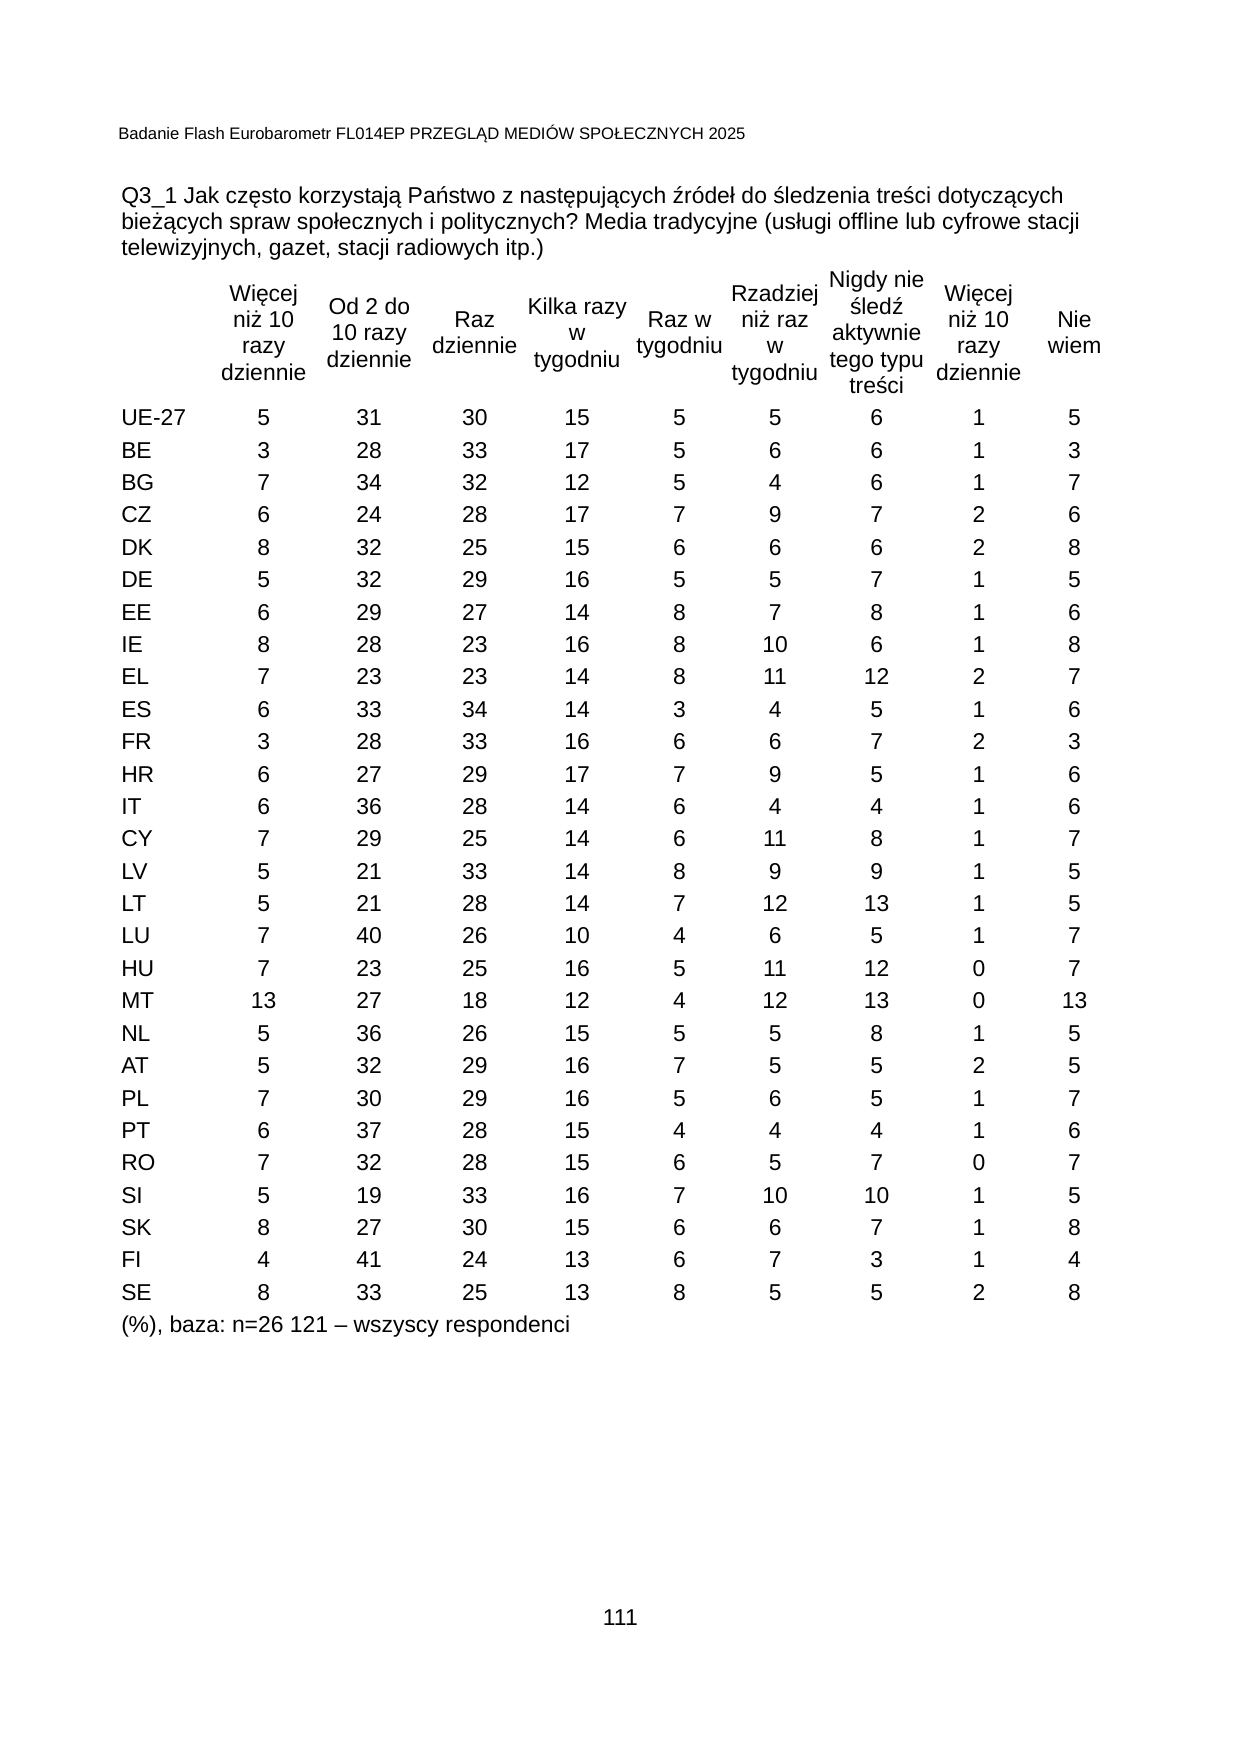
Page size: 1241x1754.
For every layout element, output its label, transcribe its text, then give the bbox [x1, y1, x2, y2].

table_cell 14 [523, 596, 631, 628]
table_cell 1 [931, 1081, 1026, 1114]
table_cell 6 [215, 1114, 311, 1146]
table_cell ES [118, 693, 215, 725]
table_cell 34 [427, 693, 522, 725]
table_cell 7 [1026, 822, 1122, 855]
table_cell 5 [215, 1049, 311, 1081]
table_cell 0 [931, 984, 1026, 1017]
table_cell 6 [631, 822, 727, 855]
table_cell 6 [1026, 758, 1122, 790]
table_cell 5 [631, 434, 727, 466]
table_cell 6 [727, 434, 822, 466]
table_cell 6 [631, 1211, 727, 1243]
table_cell 8 [215, 628, 311, 660]
table_cell 8 [1026, 1211, 1122, 1243]
table_cell 29 [427, 1049, 522, 1081]
table_cell 16 [523, 952, 631, 984]
table_cell CZ [118, 498, 215, 531]
table_cell 13 [215, 984, 311, 1017]
table_cell 15 [523, 1211, 631, 1243]
table_cell 4 [727, 1114, 822, 1146]
table_cell 25 [427, 531, 522, 563]
table_cell 7 [215, 822, 311, 855]
table_cell 4 [1026, 1244, 1122, 1276]
table_cell 4 [727, 466, 822, 498]
table_cell Nie wiem [1026, 264, 1122, 401]
table_cell Kilka razy w tygodniu [523, 264, 631, 401]
table_cell 3 [823, 1244, 931, 1276]
table_cell 36 [311, 790, 427, 822]
table_cell 7 [823, 498, 931, 531]
table_cell NL [118, 1017, 215, 1049]
table_cell PT [118, 1114, 215, 1146]
table_cell 4 [631, 1114, 727, 1146]
table_cell 9 [823, 855, 931, 887]
table_cell 23 [311, 660, 427, 693]
table_cell 7 [1026, 660, 1122, 693]
table_cell 5 [727, 563, 822, 596]
table_cell 5 [215, 563, 311, 596]
table_cell 28 [311, 725, 427, 757]
table_cell 1 [931, 1114, 1026, 1146]
table_cell 9 [727, 498, 822, 531]
table_cell 33 [427, 434, 522, 466]
table_cell 7 [215, 1081, 311, 1114]
table_cell 5 [1026, 1017, 1122, 1049]
table_cell 33 [427, 1179, 522, 1211]
table_cell 2 [931, 725, 1026, 757]
table_cell 4 [823, 790, 931, 822]
table_cell 6 [631, 790, 727, 822]
table_cell 4 [631, 984, 727, 1017]
table_cell 8 [631, 660, 727, 693]
table_cell 1 [931, 887, 1026, 919]
table_cell CY [118, 822, 215, 855]
table_cell 5 [215, 401, 311, 433]
table_cell 13 [823, 984, 931, 1017]
table_cell 12 [727, 887, 822, 919]
table_cell 5 [631, 466, 727, 498]
table_cell 26 [427, 1017, 522, 1049]
table_cell 1 [931, 855, 1026, 887]
table_cell 6 [727, 531, 822, 563]
table_cell 1 [931, 563, 1026, 596]
table_cell 5 [631, 952, 727, 984]
table_cell 23 [427, 628, 522, 660]
table_cell 6 [215, 596, 311, 628]
table_cell 4 [727, 693, 822, 725]
table_cell 30 [311, 1081, 427, 1114]
table_cell 7 [215, 466, 311, 498]
table_cell RO [118, 1146, 215, 1179]
table_cell 5 [631, 1081, 727, 1114]
table_cell 10 [823, 1179, 931, 1211]
table_cell 5 [1026, 563, 1122, 596]
table_cell 6 [1026, 596, 1122, 628]
table_cell 7 [215, 920, 311, 952]
table_cell 34 [311, 466, 427, 498]
table_cell HR [118, 758, 215, 790]
table_cell 28 [311, 628, 427, 660]
table_cell 8 [1026, 531, 1122, 563]
table_cell SE [118, 1276, 215, 1308]
table_cell 27 [311, 758, 427, 790]
table_cell 15 [523, 531, 631, 563]
table_cell EL [118, 660, 215, 693]
table_cell 24 [427, 1244, 522, 1276]
table_cell 29 [311, 822, 427, 855]
table_header Q3_1 Jak często korzystają Państwo z następujących źródeł do śledzenia treści dotyczących bieżących spraw społecznych i politycznych? Media tradycyjne (usługi offline lub cyfrowe stacji telewizyjnych, gazet, stacji radiowych itp.) [118, 179, 1122, 263]
table_cell 3 [215, 434, 311, 466]
table_cell 8 [215, 1211, 311, 1243]
table_cell 2 [931, 531, 1026, 563]
table_cell 17 [523, 498, 631, 531]
table_cell 27 [311, 984, 427, 1017]
table_cell 7 [215, 660, 311, 693]
table_cell 5 [1026, 1179, 1122, 1211]
table_cell 8 [823, 822, 931, 855]
table_cell 17 [523, 434, 631, 466]
table_cell 1 [931, 434, 1026, 466]
table_cell 5 [215, 855, 311, 887]
table_cell Nigdy nie śledź aktywnie tego typu treści [823, 264, 931, 401]
table_cell 11 [727, 952, 822, 984]
table_cell 6 [823, 401, 931, 433]
table_cell 4 [823, 1114, 931, 1146]
table_cell 5 [727, 1276, 822, 1308]
table_cell 8 [631, 596, 727, 628]
table_cell 7 [727, 1244, 822, 1276]
table_cell SI [118, 1179, 215, 1211]
table_cell 25 [427, 952, 522, 984]
table_cell (%), baza: n=26 121 – wszyscy respondenci [118, 1308, 1122, 1341]
table_cell 5 [727, 401, 822, 433]
table_cell 6 [215, 758, 311, 790]
table_cell 6 [1026, 790, 1122, 822]
table_cell Od 2 do 10 razy dziennie [311, 264, 427, 401]
table_cell 15 [523, 1114, 631, 1146]
table_cell 36 [311, 1017, 427, 1049]
table_cell 7 [1026, 1146, 1122, 1179]
table_cell 6 [1026, 693, 1122, 725]
table_cell 7 [727, 596, 822, 628]
table_cell 1 [931, 1211, 1026, 1243]
table_cell 6 [215, 693, 311, 725]
table_cell 1 [931, 1179, 1026, 1211]
table_cell IE [118, 628, 215, 660]
table_cell 6 [631, 1244, 727, 1276]
table_cell 14 [523, 887, 631, 919]
table_cell 8 [631, 855, 727, 887]
table_cell 13 [1026, 984, 1122, 1017]
table_cell 6 [727, 1211, 822, 1243]
table_cell 12 [823, 660, 931, 693]
table_cell AT [118, 1049, 215, 1081]
table_cell 21 [311, 887, 427, 919]
table_cell 37 [311, 1114, 427, 1146]
table_cell 32 [311, 1146, 427, 1179]
table_cell 13 [523, 1244, 631, 1276]
table_cell 6 [823, 466, 931, 498]
table_cell 14 [523, 660, 631, 693]
table_cell 6 [727, 920, 822, 952]
table_cell 16 [523, 628, 631, 660]
table_cell 25 [427, 1276, 522, 1308]
table_cell 3 [1026, 434, 1122, 466]
table_cell 40 [311, 920, 427, 952]
table_cell 33 [311, 1276, 427, 1308]
table_cell 27 [427, 596, 522, 628]
table_cell 16 [523, 1049, 631, 1081]
table_cell 7 [1026, 1081, 1122, 1114]
table_cell Raz w tygodniu [631, 264, 727, 401]
table_cell 6 [727, 1081, 822, 1114]
table_cell 5 [1026, 855, 1122, 887]
table_cell 16 [523, 1179, 631, 1211]
table_cell DK [118, 531, 215, 563]
table_cell 7 [1026, 952, 1122, 984]
table_cell 8 [631, 1276, 727, 1308]
table_cell 7 [823, 725, 931, 757]
table_cell 2 [931, 1276, 1026, 1308]
table_cell 5 [823, 1081, 931, 1114]
table_cell Więcej niż 10 razy dziennie [931, 264, 1026, 401]
table_cell 14 [523, 855, 631, 887]
table_cell SK [118, 1211, 215, 1243]
table_cell 23 [427, 660, 522, 693]
table_cell 16 [523, 725, 631, 757]
table_cell 5 [727, 1049, 822, 1081]
table_cell 6 [823, 434, 931, 466]
table_cell 3 [1026, 725, 1122, 757]
table_cell 6 [823, 628, 931, 660]
table_cell 5 [631, 563, 727, 596]
table_cell 15 [523, 1146, 631, 1179]
table_cell 3 [215, 725, 311, 757]
table_cell 1 [931, 758, 1026, 790]
table_cell 4 [631, 920, 727, 952]
table_cell 11 [727, 660, 822, 693]
table_cell 27 [311, 1211, 427, 1243]
table_cell 30 [427, 401, 522, 433]
table_cell Rzadziej niż raz w tygodniu [727, 264, 822, 401]
table_cell 3 [631, 693, 727, 725]
table_cell 8 [215, 1276, 311, 1308]
table_cell 32 [311, 531, 427, 563]
table_cell 9 [727, 758, 822, 790]
table_cell 13 [523, 1276, 631, 1308]
table_cell 0 [931, 1146, 1026, 1179]
table_cell 32 [311, 563, 427, 596]
table_cell 1 [931, 401, 1026, 433]
table_cell 7 [823, 563, 931, 596]
table_cell 6 [631, 531, 727, 563]
table_cell 24 [311, 498, 427, 531]
table_cell 5 [1026, 887, 1122, 919]
table_cell 28 [427, 498, 522, 531]
table_cell 1 [931, 822, 1026, 855]
table_cell 1 [931, 790, 1026, 822]
table_cell 10 [727, 628, 822, 660]
table_cell 1 [931, 1017, 1026, 1049]
table_cell LV [118, 855, 215, 887]
table_cell 14 [523, 790, 631, 822]
table_cell 28 [427, 1146, 522, 1179]
table_cell 1 [931, 693, 1026, 725]
table_cell 5 [823, 1276, 931, 1308]
table_cell 15 [523, 1017, 631, 1049]
table_cell 19 [311, 1179, 427, 1211]
table_cell 13 [823, 887, 931, 919]
table_cell 7 [215, 1146, 311, 1179]
table_cell MT [118, 984, 215, 1017]
table_cell 30 [427, 1211, 522, 1243]
table_cell 1 [931, 628, 1026, 660]
table_cell 14 [523, 693, 631, 725]
table_cell 8 [823, 1017, 931, 1049]
table_cell 1 [931, 1244, 1026, 1276]
table_cell Więcej niż 10 razy dziennie [215, 264, 311, 401]
table_cell LT [118, 887, 215, 919]
table_cell 4 [215, 1244, 311, 1276]
table_cell 23 [311, 952, 427, 984]
table_cell 7 [631, 1179, 727, 1211]
table_cell 6 [823, 531, 931, 563]
table_cell Raz dziennie [427, 264, 522, 401]
table_cell 5 [631, 401, 727, 433]
table_cell 12 [727, 984, 822, 1017]
table_cell 8 [1026, 1276, 1122, 1308]
table_cell 33 [311, 693, 427, 725]
table_cell 5 [631, 1017, 727, 1049]
table_cell FR [118, 725, 215, 757]
table_cell PL [118, 1081, 215, 1114]
table_cell BG [118, 466, 215, 498]
table_cell 14 [523, 822, 631, 855]
table_cell 2 [931, 498, 1026, 531]
table_cell 25 [427, 822, 522, 855]
table_cell 16 [523, 563, 631, 596]
table_cell 31 [311, 401, 427, 433]
table_cell 8 [631, 628, 727, 660]
table_cell 21 [311, 855, 427, 887]
table_cell 5 [215, 887, 311, 919]
table_cell 6 [1026, 498, 1122, 531]
table_cell 6 [631, 1146, 727, 1179]
table_cell 6 [727, 725, 822, 757]
table_cell 33 [427, 725, 522, 757]
table_cell LU [118, 920, 215, 952]
table_cell 32 [427, 466, 522, 498]
table_cell 5 [823, 693, 931, 725]
table_cell 5 [727, 1017, 822, 1049]
table_cell [118, 264, 215, 401]
table_cell 16 [523, 1081, 631, 1114]
table_cell 8 [215, 531, 311, 563]
table_cell 9 [727, 855, 822, 887]
table_cell 15 [523, 401, 631, 433]
table_cell 28 [311, 434, 427, 466]
table_cell EE [118, 596, 215, 628]
table_cell 5 [823, 920, 931, 952]
table_cell 7 [1026, 920, 1122, 952]
table_cell 28 [427, 790, 522, 822]
table_cell 0 [931, 952, 1026, 984]
table_cell 5 [1026, 1049, 1122, 1081]
table_cell 2 [931, 1049, 1026, 1081]
table_cell 28 [427, 1114, 522, 1146]
table_cell 1 [931, 466, 1026, 498]
table_cell 7 [215, 952, 311, 984]
table_cell 12 [823, 952, 931, 984]
table_cell 29 [427, 758, 522, 790]
table_cell 5 [1026, 401, 1122, 433]
table_cell 6 [215, 790, 311, 822]
table_cell 7 [631, 758, 727, 790]
table_cell 11 [727, 822, 822, 855]
table_cell 41 [311, 1244, 427, 1276]
table_cell 6 [215, 498, 311, 531]
table_cell 33 [427, 855, 522, 887]
table_cell 1 [931, 920, 1026, 952]
table_cell 5 [215, 1017, 311, 1049]
table_cell 12 [523, 466, 631, 498]
table_cell 4 [727, 790, 822, 822]
table_cell 28 [427, 887, 522, 919]
table_cell IT [118, 790, 215, 822]
table_cell 7 [1026, 466, 1122, 498]
table_cell 10 [523, 920, 631, 952]
table_cell UE-27 [118, 401, 215, 433]
table_cell HU [118, 952, 215, 984]
table_cell 5 [727, 1146, 822, 1179]
table_cell 26 [427, 920, 522, 952]
table_cell 17 [523, 758, 631, 790]
table_cell 7 [631, 1049, 727, 1081]
table_cell 7 [631, 498, 727, 531]
table_cell DE [118, 563, 215, 596]
table_cell 6 [1026, 1114, 1122, 1146]
table_cell 32 [311, 1049, 427, 1081]
table_cell BE [118, 434, 215, 466]
table_cell 6 [631, 725, 727, 757]
table_cell 1 [931, 596, 1026, 628]
table_cell 29 [427, 563, 522, 596]
table_cell 7 [631, 887, 727, 919]
table_cell 12 [523, 984, 631, 1017]
table_cell 2 [931, 660, 1026, 693]
table_cell 7 [823, 1146, 931, 1179]
table_cell FI [118, 1244, 215, 1276]
table_cell 5 [215, 1179, 311, 1211]
table_cell 18 [427, 984, 522, 1017]
table_cell 5 [823, 1049, 931, 1081]
table_cell 29 [311, 596, 427, 628]
table_cell 7 [823, 1211, 931, 1243]
table_cell 10 [727, 1179, 822, 1211]
table_cell 5 [823, 758, 931, 790]
table_cell 29 [427, 1081, 522, 1114]
table_cell 8 [823, 596, 931, 628]
table_cell 8 [1026, 628, 1122, 660]
